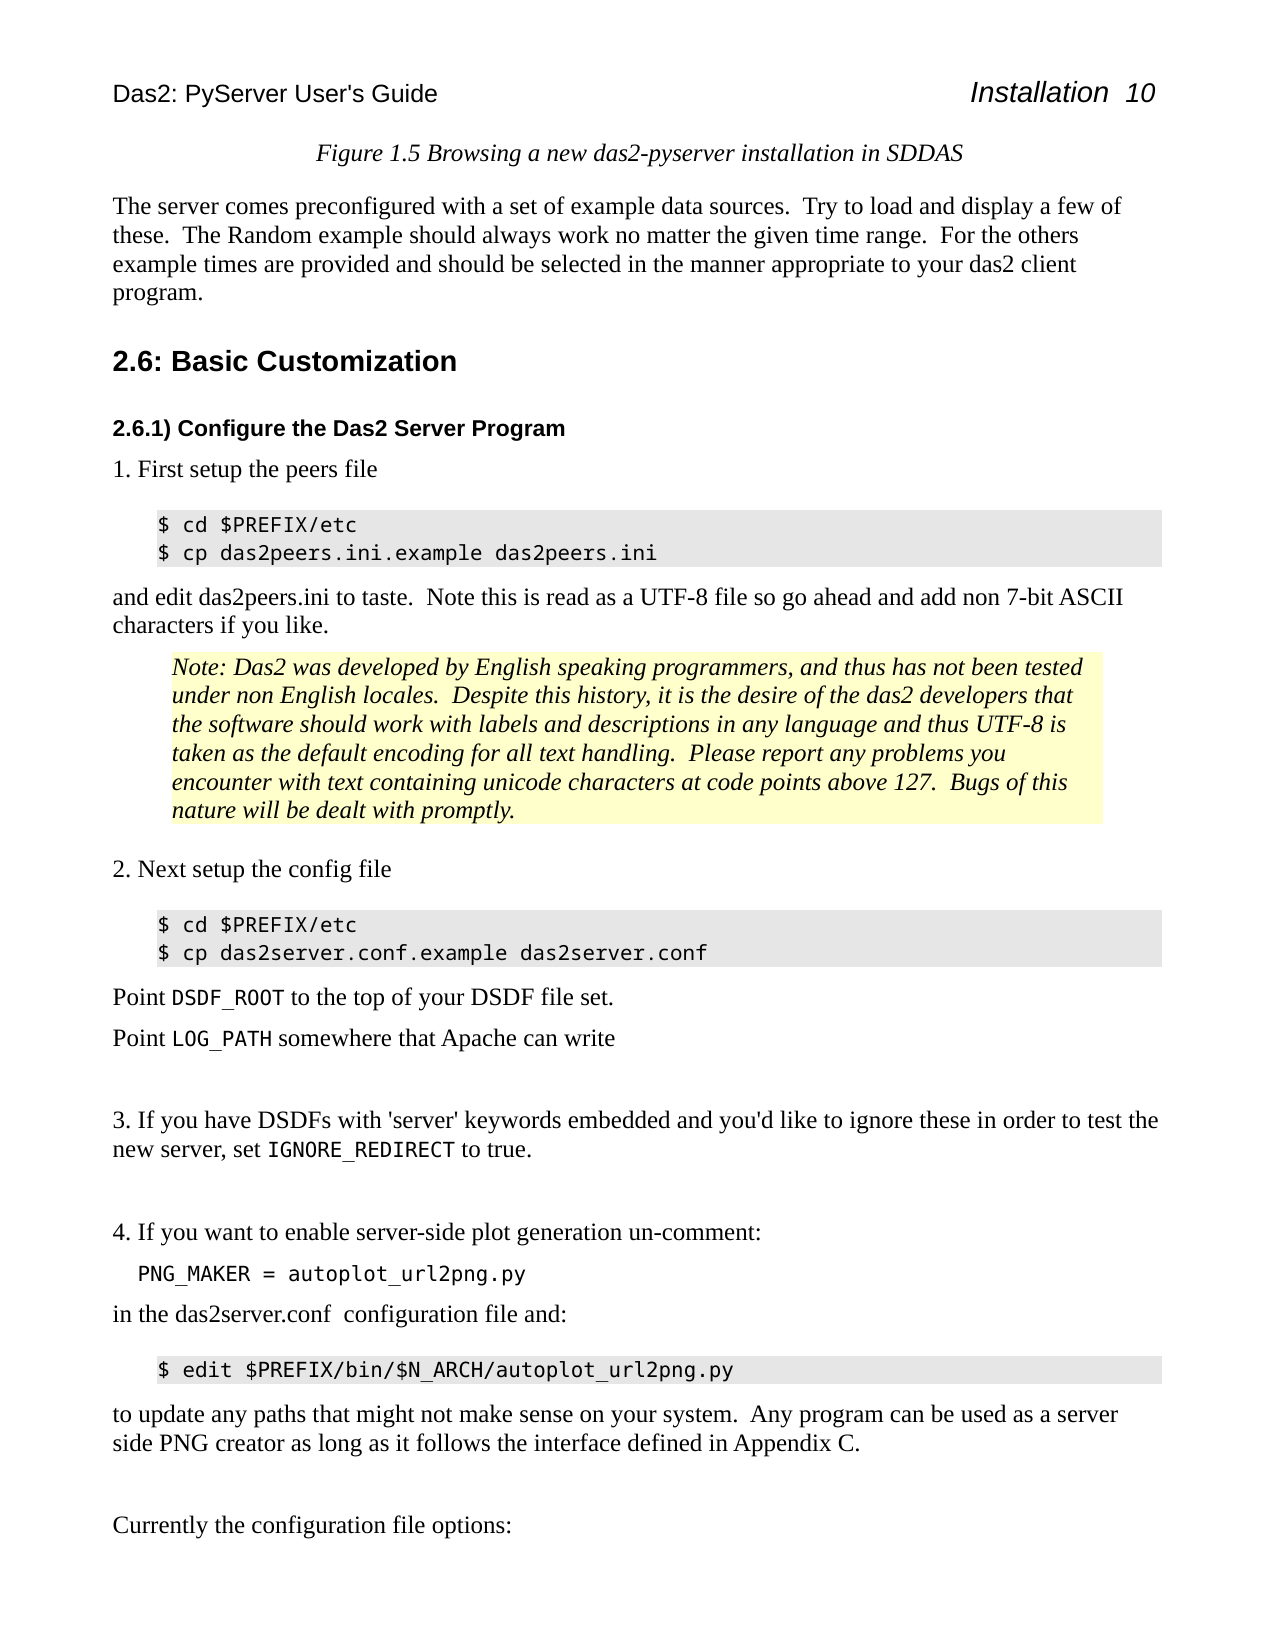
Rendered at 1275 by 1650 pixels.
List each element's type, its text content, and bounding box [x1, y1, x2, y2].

text $ edit $PREFIX/bin/$N_ARCH/autoplot_url2png.py [157, 1356, 1162, 1384]
text to update any paths that might not make sense on your system. Any program can be used as a server side PNG creator as long as it follows the interface defined in Appendix C. [112, 1399, 1162, 1457]
subtitle Basic Customization [112, 344, 1162, 377]
text $ cd $PREFIX/etc [157, 510, 1162, 538]
text 4. If you want to enable server-side plot generation un-comment: [112, 1217, 1162, 1246]
list Browsing a new das2-pyserver installation in SDDAS [112, 138, 1162, 167]
text $ cp das2server.conf.example das2server.conf [157, 938, 1162, 967]
text 3. If you have DSDFs with 'server' keywords embedded and you'd like to ignore these in order to test the new server, set IGNORE_REDIRECT to true. [112, 1106, 1162, 1163]
subtitle Configure the Das2 Server Program [112, 415, 1162, 441]
text and edit das2peers.ini to taste. Note this is read as a UTF-8 file so go ahead and add non 7-bit ASCII characters if you like. [112, 582, 1162, 639]
text PNG_MAKER = autoplot_url2png.py [112, 1258, 1162, 1287]
text 2. Next setup the config file [112, 854, 1162, 882]
text in the das2server.conf configuration file and: [112, 1299, 1162, 1328]
text Point DSDF_ROOT to the top of your DSDF file set. [112, 982, 1162, 1011]
text Note: Das2 was developed by English speaking programmers, and thus has not been tested under non English locales. Despite this history, it is the desire of the das2 developers that the software should work with labels and descriptions in any language and thus UTF-8 is taken as the default encoding for all text handling. Please report any problems you encounter with text containing unicode characters at code points above 127. Bugs of this nature will be dealt with promptly. [172, 652, 1103, 824]
text The server comes preconfigured with a set of example data sources. Try to load and display a few of these. The Random example should always work no matter the given time range. For the others example times are provided and should be selected in the manner appropriate to your das2 client program. [112, 191, 1162, 306]
text $ cp das2peers.ini.example das2peers.ini [157, 538, 1162, 567]
text 1. First setup the peers file [112, 454, 1162, 482]
text $ cd $PREFIX/etc [157, 910, 1162, 938]
text Point LOG_PATH somewhere that Apache can write [112, 1023, 1162, 1052]
text Currently the configuration file options: [112, 1510, 1162, 1539]
